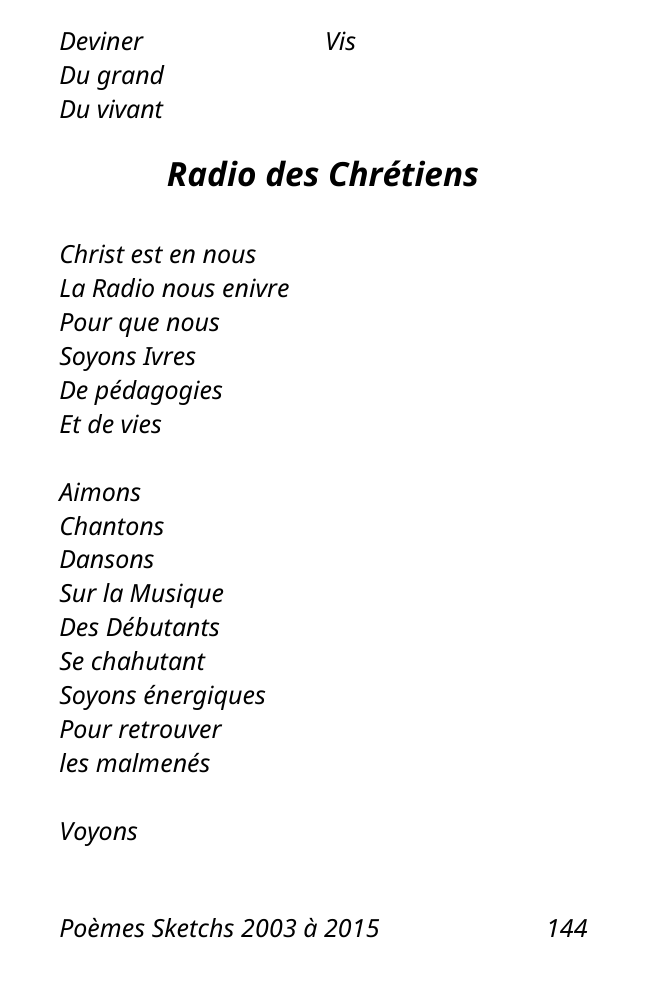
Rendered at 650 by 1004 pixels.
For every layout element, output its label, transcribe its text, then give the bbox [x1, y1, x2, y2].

text Pour retrouver [59, 712, 591, 746]
text Des Débutants [59, 610, 591, 644]
text Chantons [59, 508, 591, 542]
text Soyons énergiques [59, 678, 591, 712]
text La Radio nous enivre [59, 271, 591, 305]
text Christ est en nous [59, 237, 591, 271]
text Pour que nous [59, 305, 591, 339]
text Soyons Ivres [59, 339, 591, 373]
text Et de vies [59, 407, 591, 441]
text Se chahutant [59, 644, 591, 678]
text Voyons [59, 814, 591, 848]
text les malmenés [59, 746, 591, 780]
text Aimons [59, 474, 591, 508]
subtitle Radio des Chrétiens [59, 151, 591, 197]
table_header Deviner Du grand Du vivant [59, 24, 325, 126]
text Sur la Musique [59, 576, 591, 610]
text Dansons [59, 542, 591, 576]
text De pédagogies [59, 373, 591, 407]
table_header Vis [325, 24, 591, 126]
